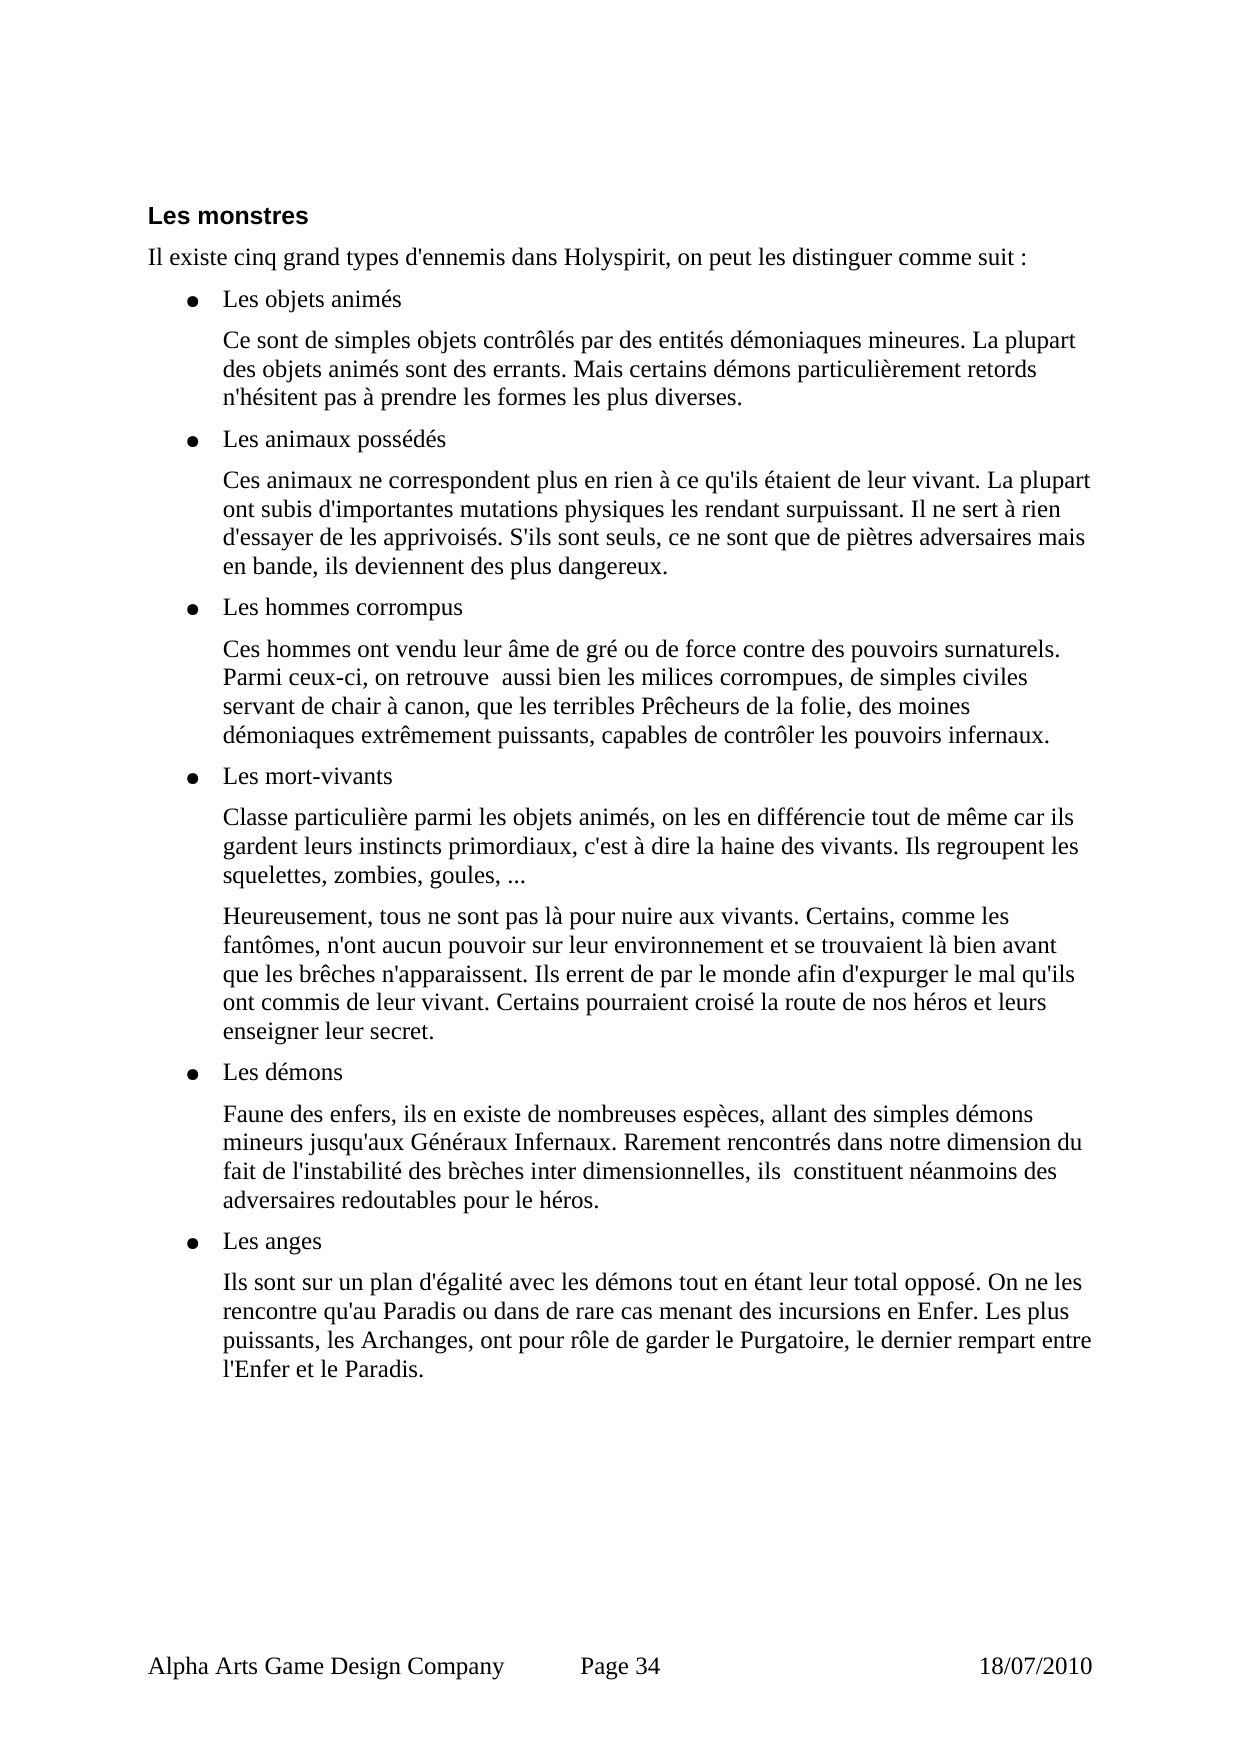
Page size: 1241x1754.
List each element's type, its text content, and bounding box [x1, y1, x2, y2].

subtitle Les monstres [148, 201, 1092, 230]
list Faune des enfers, ils en existe de nombreuses espèces, allant des simples démons mineurs jusqu'aux Généraux Infernaux. Rarement rencontrés dans notre dimension du fait de l'instabilité des brèches inter dimensionnelles, ils constituent néanmoins des adversaires redoutables pour le héros. [185, 1099, 1092, 1214]
list Ces animaux ne correspondent plus en rien à ce qu'ils étaient de leur vivant. La plupart ont subis d'importantes mutations physiques les rendant surpuissant. Il ne sert à rien d'essayer de les apprivoisés. S'ils sont seuls, ce ne sont que de piètres adversaires mais en bande, ils deviennent des plus dangereux. [185, 465, 1092, 580]
list Heureusement, tous ne sont pas là pour nuire aux vivants. Certains, comme les fantômes, n'ont aucun pouvoir sur leur environnement et se trouvaient là bien avant que les brêches n'apparaissent. Ils errent de par le monde afin d'expurger le mal qu'ils ont commis de leur vivant. Certains pourraient croisé la route de nos héros et leurs enseigner leur secret. [185, 901, 1092, 1045]
list Les objets animés [185, 284, 1092, 312]
list Classe particulière parmi les objets animés, on les en différencie tout de même car ils gardent leurs instincts primordiaux, c'est à dire la haine des vivants. Ils regroupent les squelettes, zombies, goules, ... [185, 802, 1092, 889]
list Ce sont de simples objets contrôlés par des entités démoniaques mineures. La plupart des objets animés sont des errants. Mais certains démons particulièrement retords n'hésitent pas à prendre les formes les plus diverses. [185, 325, 1092, 411]
list Les anges [185, 1226, 1092, 1255]
list Les hommes corrompus [185, 592, 1092, 621]
list Les démons [185, 1057, 1092, 1086]
list Ils sont sur un plan d'égalité avec les démons tout en étant leur total opposé. On ne les rencontre qu'au Paradis ou dans de rare cas menant des incursions en Enfer. Les plus puissants, les Archanges, ont pour rôle de garder le Purgatoire, le dernier rempart entre l'Enfer et le Paradis. [185, 1267, 1092, 1382]
list Les mort-vivants [185, 761, 1092, 790]
list Les animaux possédés [185, 424, 1092, 452]
list Ces hommes ont vendu leur âme de gré ou de force contre des pouvoirs surnaturels. Parmi ceux-ci, on retrouve aussi bien les milices corrompues, de simples civiles servant de chair à canon, que les terribles Prêcheurs de la folie, des moines démoniaques extrêmement puissants, capables de contrôler les pouvoirs infernaux. [185, 634, 1092, 749]
text Il existe cinq grand types d'ennemis dans Holyspirit, on peut les distinguer comme suit : [148, 242, 1092, 271]
